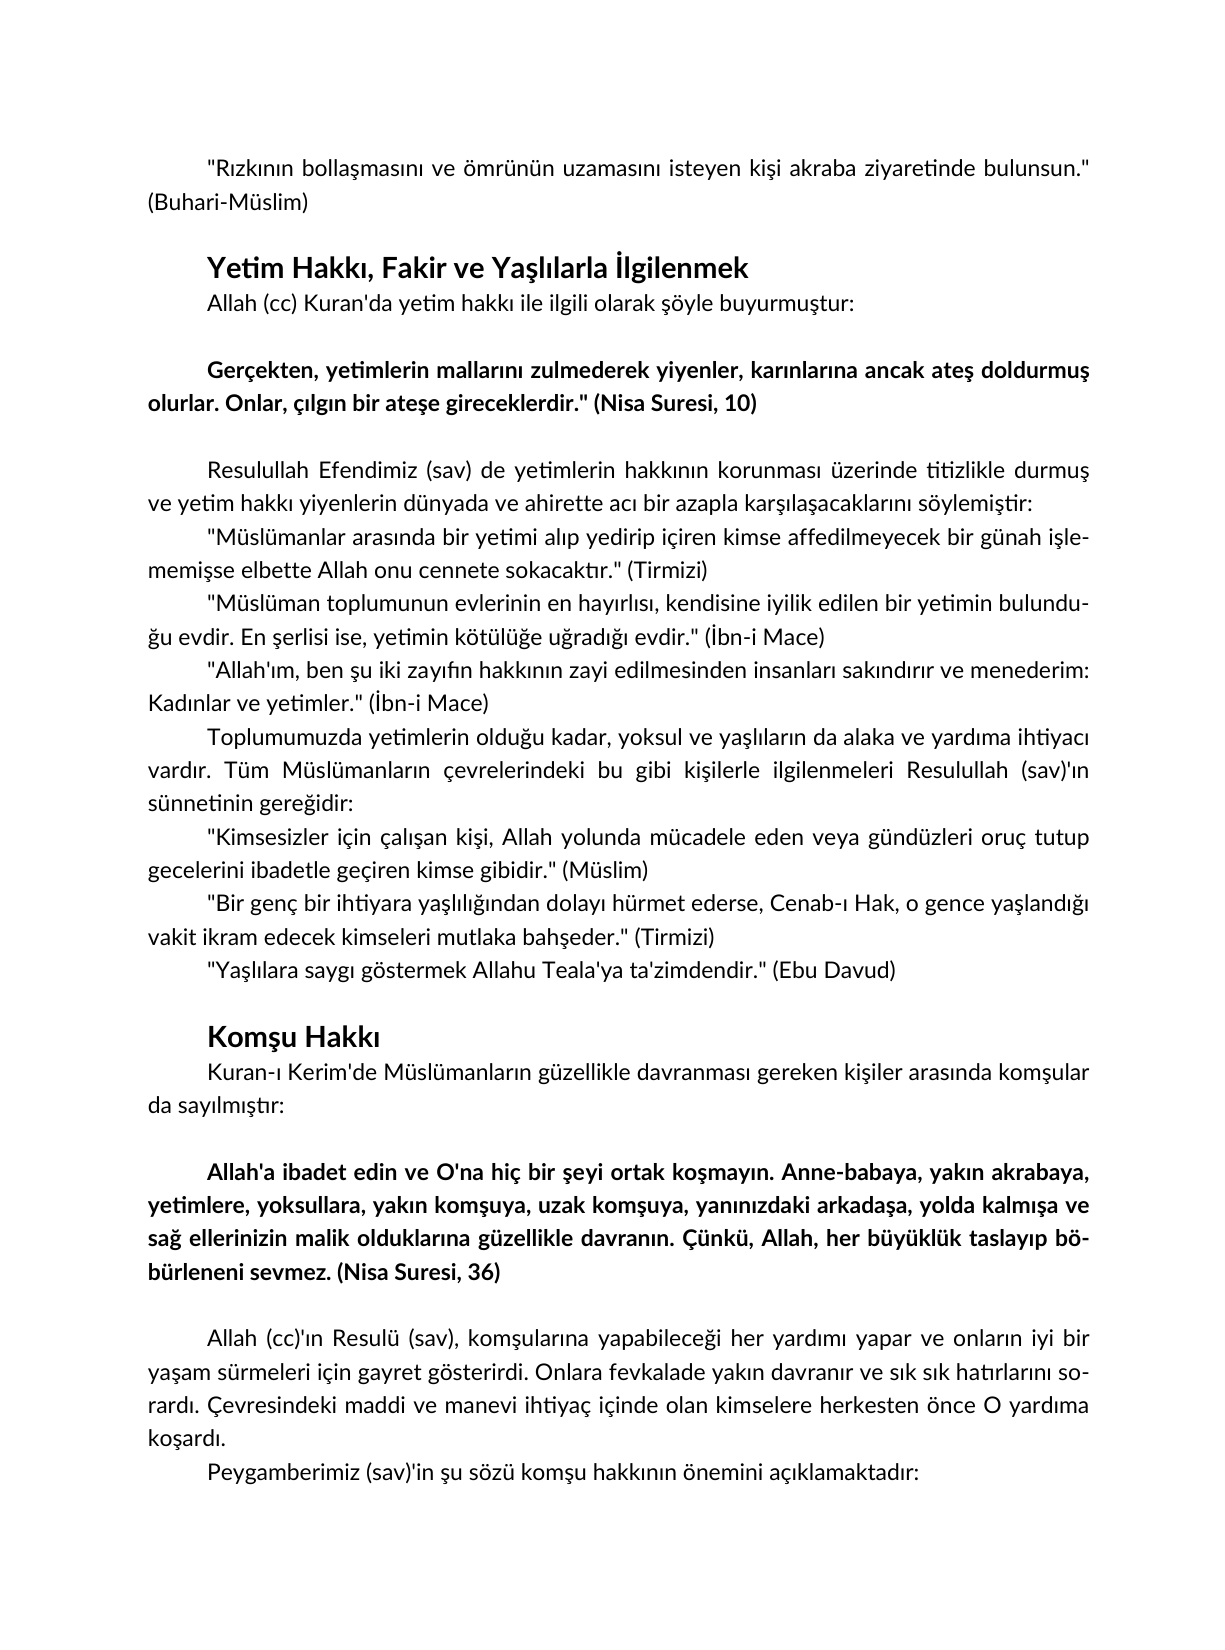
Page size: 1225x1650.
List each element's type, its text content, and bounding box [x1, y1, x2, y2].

text "Rız­kı­nın bol­laş­ma­sı­nı ve öm­rü­nün uza­ma­sı­nı is­te­yen ki­şi ak­ra­ba zi­ya­re­tin­de bu­lun­sun." (Bu­ha­ri-Müs­lim) [148, 150, 1090, 217]
text "Bir genç bir ih­ti­ya­ra yaş­lı­lı­ğın­dan do­la­yı hür­met eder­se, Ce­nab-ı Hak, o gen­ce yaş­lan­dı­ğı va­kit ik­ram ede­cek kim­se­le­ri mut­la­ka bah­şe­der." (Tir­mi­zi) [148, 885, 1090, 952]
text Ye­tim Hak­kı, Fa­kir ve Yaş­lı­lar­la İl­gi­len­mek [148, 250, 1090, 285]
text Kom­şu Hak­kı [148, 1018, 1090, 1053]
text Top­lu­mu­muz­da ye­tim­le­rin ol­du­ğu ka­dar, yok­sul ve yaş­lı­la­rın­ da ala­ka ve yar­dı­ma ih­ti­ya­cı var­dır. Tüm Müs­lü­man­la­rın çev­re­le­rin­de­ki bu gi­bi ki­şi­ler­le il­gi­len­me­le­ri Re­su­lul­lah (sav)'ın sünneti­nin ge­re­ği­dir: [148, 718, 1090, 818]
text "Al­lah'ım, ben şu iki za­yı­fın hak­kı­nın za­yi edil­me­sin­den in­san­la­rı sa­kın­dı­rır ve me­ne­de­rim: Ka­dın­lar ve ye­tim­ler." (İbn-i Ma­ce) [148, 652, 1090, 718]
text "Kim­se­siz­ler için ça­lı­şan ki­şi, Al­lah yo­lun­da mü­ca­de­le eden ve­ya gün­düz­le­ri oruç tu­tup ge­ce­le­ri­ni iba­det­le ge­çi­ren kim­se gi­bi­dir." (Müs­lim) [148, 818, 1090, 885]
text Re­su­lul­lah Efen­di­miz (sav) de ye­tim­le­rin hak­kı­nın ko­run­ma­sı üze­rin­de ti­tiz­lik­le dur­muş ve ye­tim hak­kı yi­yen­le­rin dün­ya­da ve ahi­ret­te acı bir azap­la kar­şı­la­şa­cak­la­rı­nı söy­le­miş­tir: [148, 452, 1090, 518]
text Ku­ran-ı Ke­rim'de Müs­lü­man­la­rın gü­zel­lik­le dav­ran­ma­sı ge­re­ken ki­şi­ler ara­sın­da kom­şu­lar da sa­yıl­mış­tır: [148, 1053, 1090, 1120]
text Al­lah'a iba­det edin ve O'na hiç bir şe­yi or­tak koş­ma­yın. An­ne-ba­ba­ya, ya­kın ak­ra­ba­ya, ye­tim­le­re, yok­sul­la­ra, ya­kın kom­şu­ya, uzak kom­şu­ya, ya­nı­nız­da­ki ar­ka­da­şa, yol­da kal­mı­şa ve sağ el­le­ri­ni­zin ma­lik ol­duk­la­rı­na gü­zel­lik­le dav­ra­nın. Çün­kü, Al­lah, her bü­yük­lük tas­la­yıp bö­bür­le­ne­ni sev­mez. (Ni­sa Su­re­si, 36) [148, 1153, 1090, 1287]
text "Müs­lü­man­lar ara­sın­da bir ye­ti­mi alıp ye­di­rip içi­ren kim­se af­fe­dil­me­ye­cek bir gü­nah iş­le­me­miş­se el­bet­te Al­lah onu cen­ne­te so­ka­cak­tır." (Tir­mi­zi) [148, 518, 1090, 585]
text Pey­gam­be­ri­miz (sav)'in şu sö­zü kom­şu hak­kı­nın öne­mi­ni açık­la­mak­ta­dır: [148, 1453, 1090, 1487]
text Al­lah (cc)'ın Re­su­lü (sav), kom­şu­la­rı­na ya­pa­bi­le­ce­ği her yar­dı­mı ya­par ve on­la­rın iyi bir ya­şam sür­me­le­ri için gay­re­t gös­te­rir­di. On­la­ra fev­ka­la­de ya­kın dav­ra­nır ve sık sık ha­tır­la­rı­nı so­rar­dı. Çev­re­sin­de­ki mad­di ve ma­ne­vi ih­ti­yaç için­de olan kim­se­le­re her­kes­ten ön­ce O yar­dı­ma ko­şar­dı. [148, 1320, 1090, 1453]
text "Yaş­lı­la­ra say­gı gös­ter­mek Al­la­hu Te­ala'ya ta'zim­den­dir." (Ebu Da­vud) [148, 952, 1090, 985]
text "Müs­lü­man top­lu­mu­nun ev­le­ri­nin en ha­yır­lı­sı, ken­di­si­ne iyi­lik edi­len bir ye­ti­min bu­lun­du­ğu ev­dir. En şer­li­si ise, ye­ti­min kö­tü­lü­ğe uğ­ra­dı­ğı ev­dir." (İbn-i Ma­ce) [148, 585, 1090, 652]
text Al­lah (cc) Ku­ran'da ye­tim hak­kı ile il­gi­li ola­rak şöy­le bu­yur­muş­tur: [148, 285, 1090, 318]
text Ger­çek­ten, ye­tim­le­rin mal­la­rı­nı zul­me­de­rek yi­yen­ler, ka­rın­la­rı­na an­cak ateş dol­dur­muş olur­lar. On­lar, çıl­gın bir ate­şe gi­re­cek­ler­dir." (Ni­sa Su­re­si, 10) [148, 352, 1090, 418]
